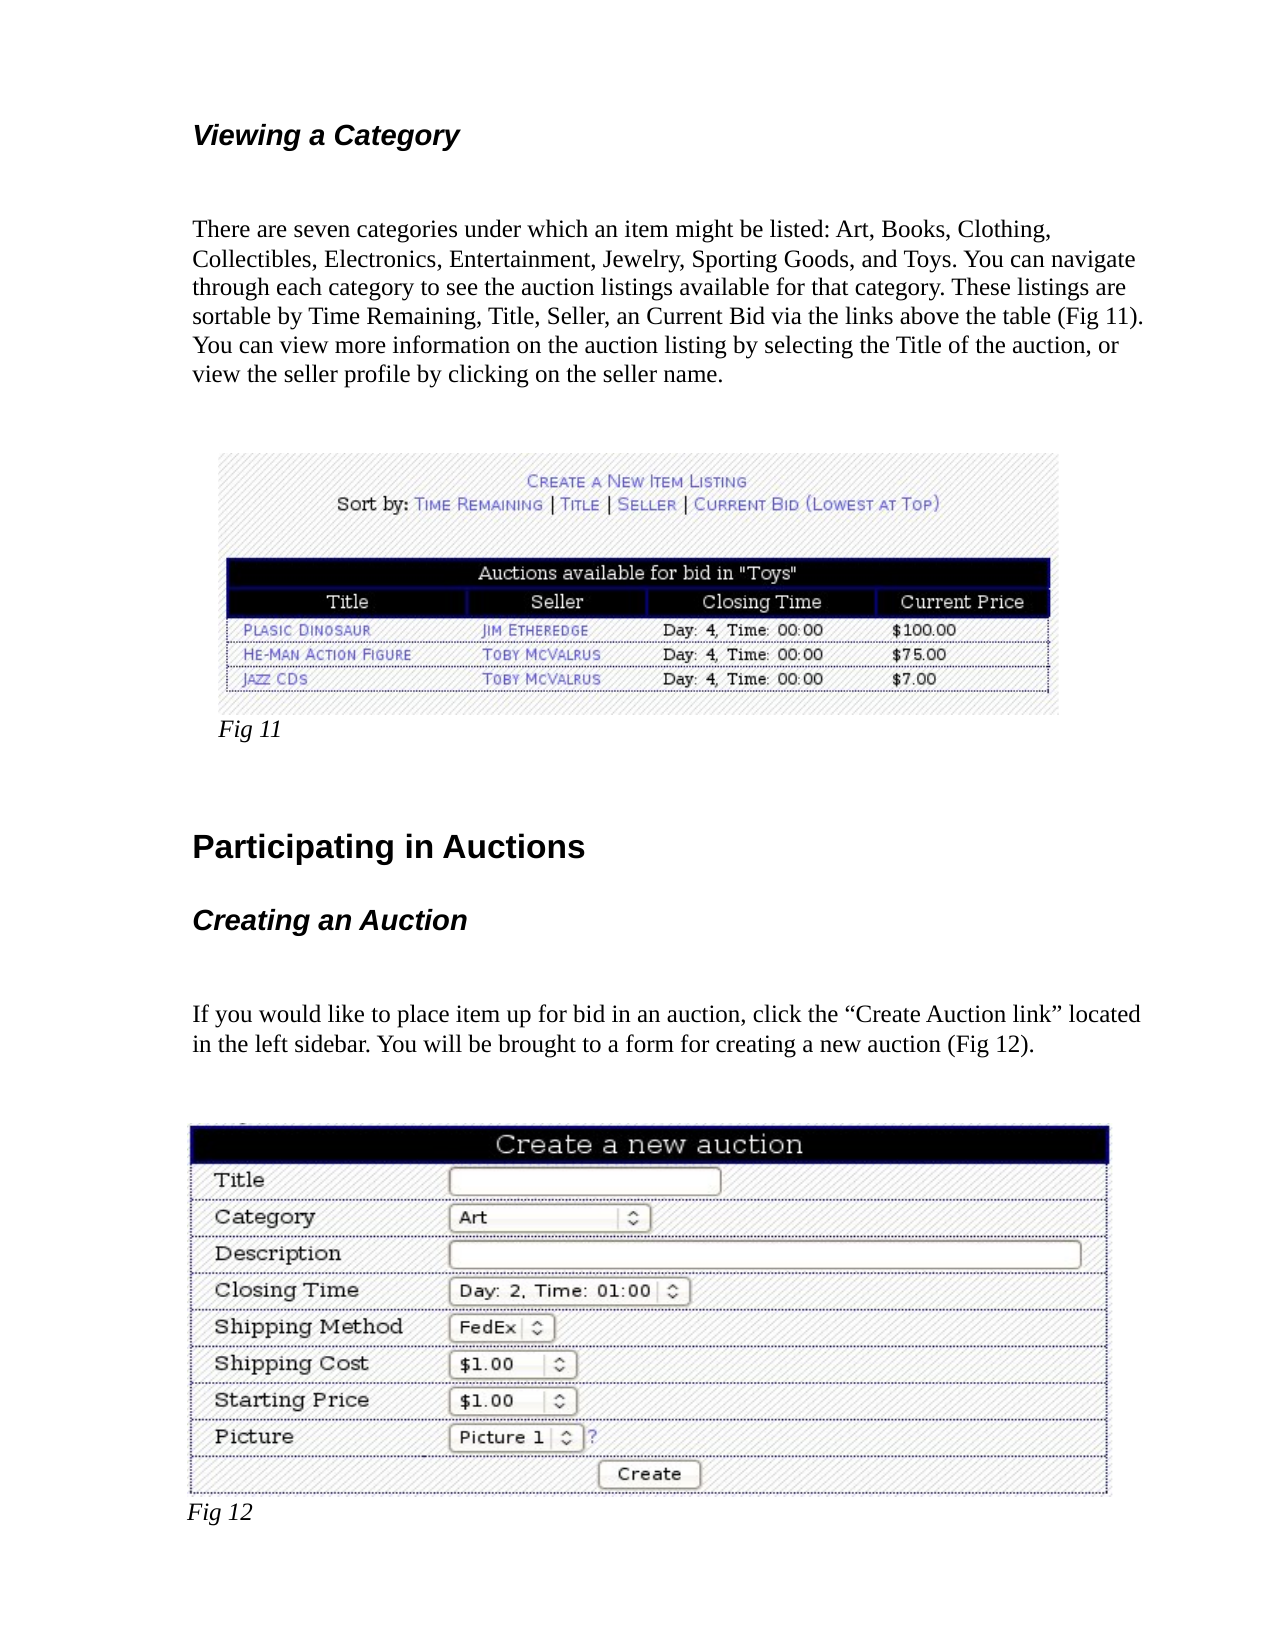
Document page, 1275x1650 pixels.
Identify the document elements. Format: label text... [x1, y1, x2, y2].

subtitle Creating an Auction [118, 903, 1157, 937]
text Fig 11 [218, 715, 1058, 743]
subtitle Participating in Auctions [118, 827, 1157, 866]
text If you would like to place item up for bid in an auction, click the “Create Auction link” located in the left sidebar. You will be brought to a form for creating a new auction (Fig 12). [118, 995, 1157, 1058]
subtitle Viewing a Category [118, 118, 1157, 152]
picture [218, 453, 1059, 715]
text There are seven categories under which an item might be listed: Art, Books, Clothing, Collectibles, Electronics, Entertainment, Jewelry, Sporting Goods, and Toys. You can navigate through each category to see the auction listings available for that category. These listings are sortable by Time Remaining, Title, Seller, an Current Bid via the links above the table (Fig 11). You can view more information on the auction listing by selecting the Title of the auction, or view the seller profile by clicking on the seller name. [118, 210, 1157, 387]
picture [187, 1123, 1113, 1497]
text Fig 12 [187, 1497, 1112, 1525]
